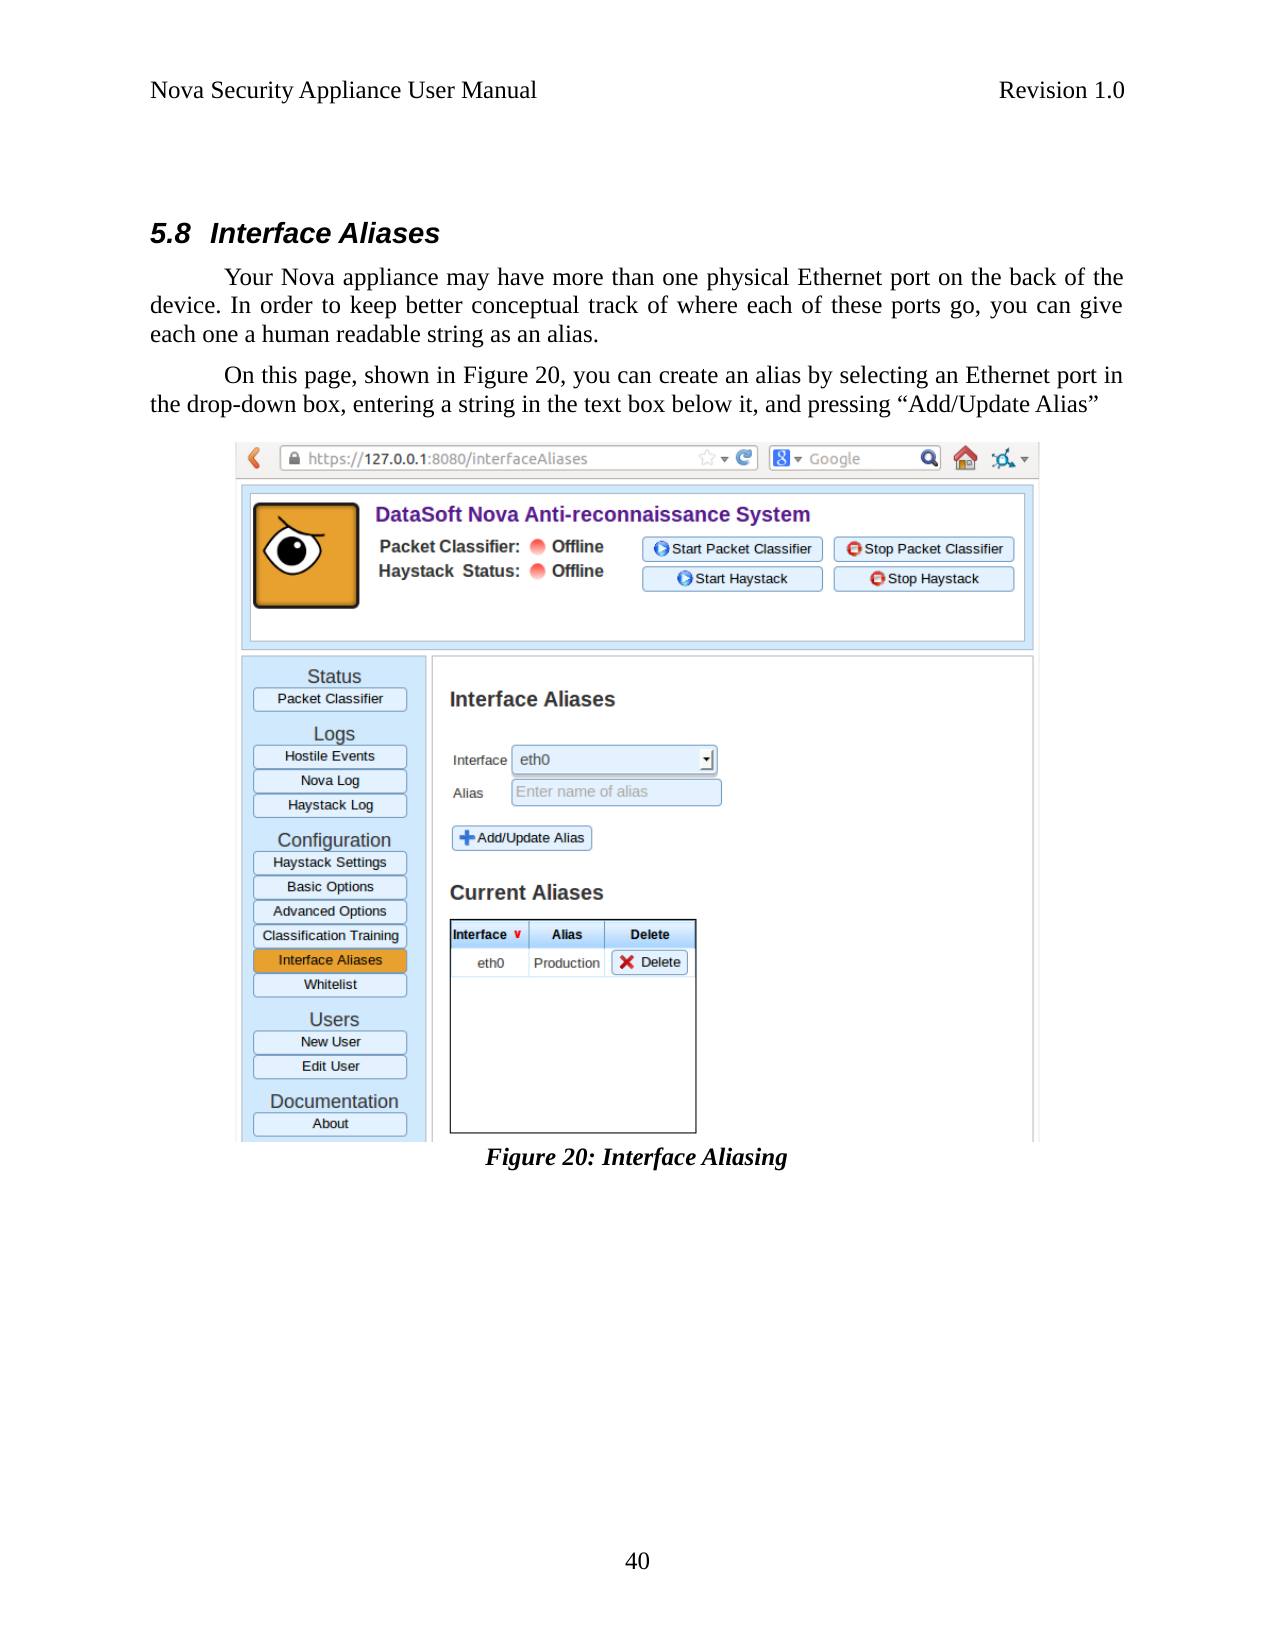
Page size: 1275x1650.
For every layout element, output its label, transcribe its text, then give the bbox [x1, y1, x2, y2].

text On this page, shown in Figure 20, you can create an alias by selecting an Ethernet port in the drop-down box, entering a string in the text box below it, and pressing “Add/Update Alias” [150, 361, 1125, 418]
picture [235, 442, 1040, 1142]
subtitle Interface Aliases [150, 216, 1125, 249]
text Your Nova appliance may have more than one physical Ethernet port on the back of the device. In order to keep better conceptual track of where each of these ports go, you can give each one a human readable string as an alias. [150, 262, 1125, 348]
text Figure 20: Interface Aliasing [236, 1142, 1039, 1170]
